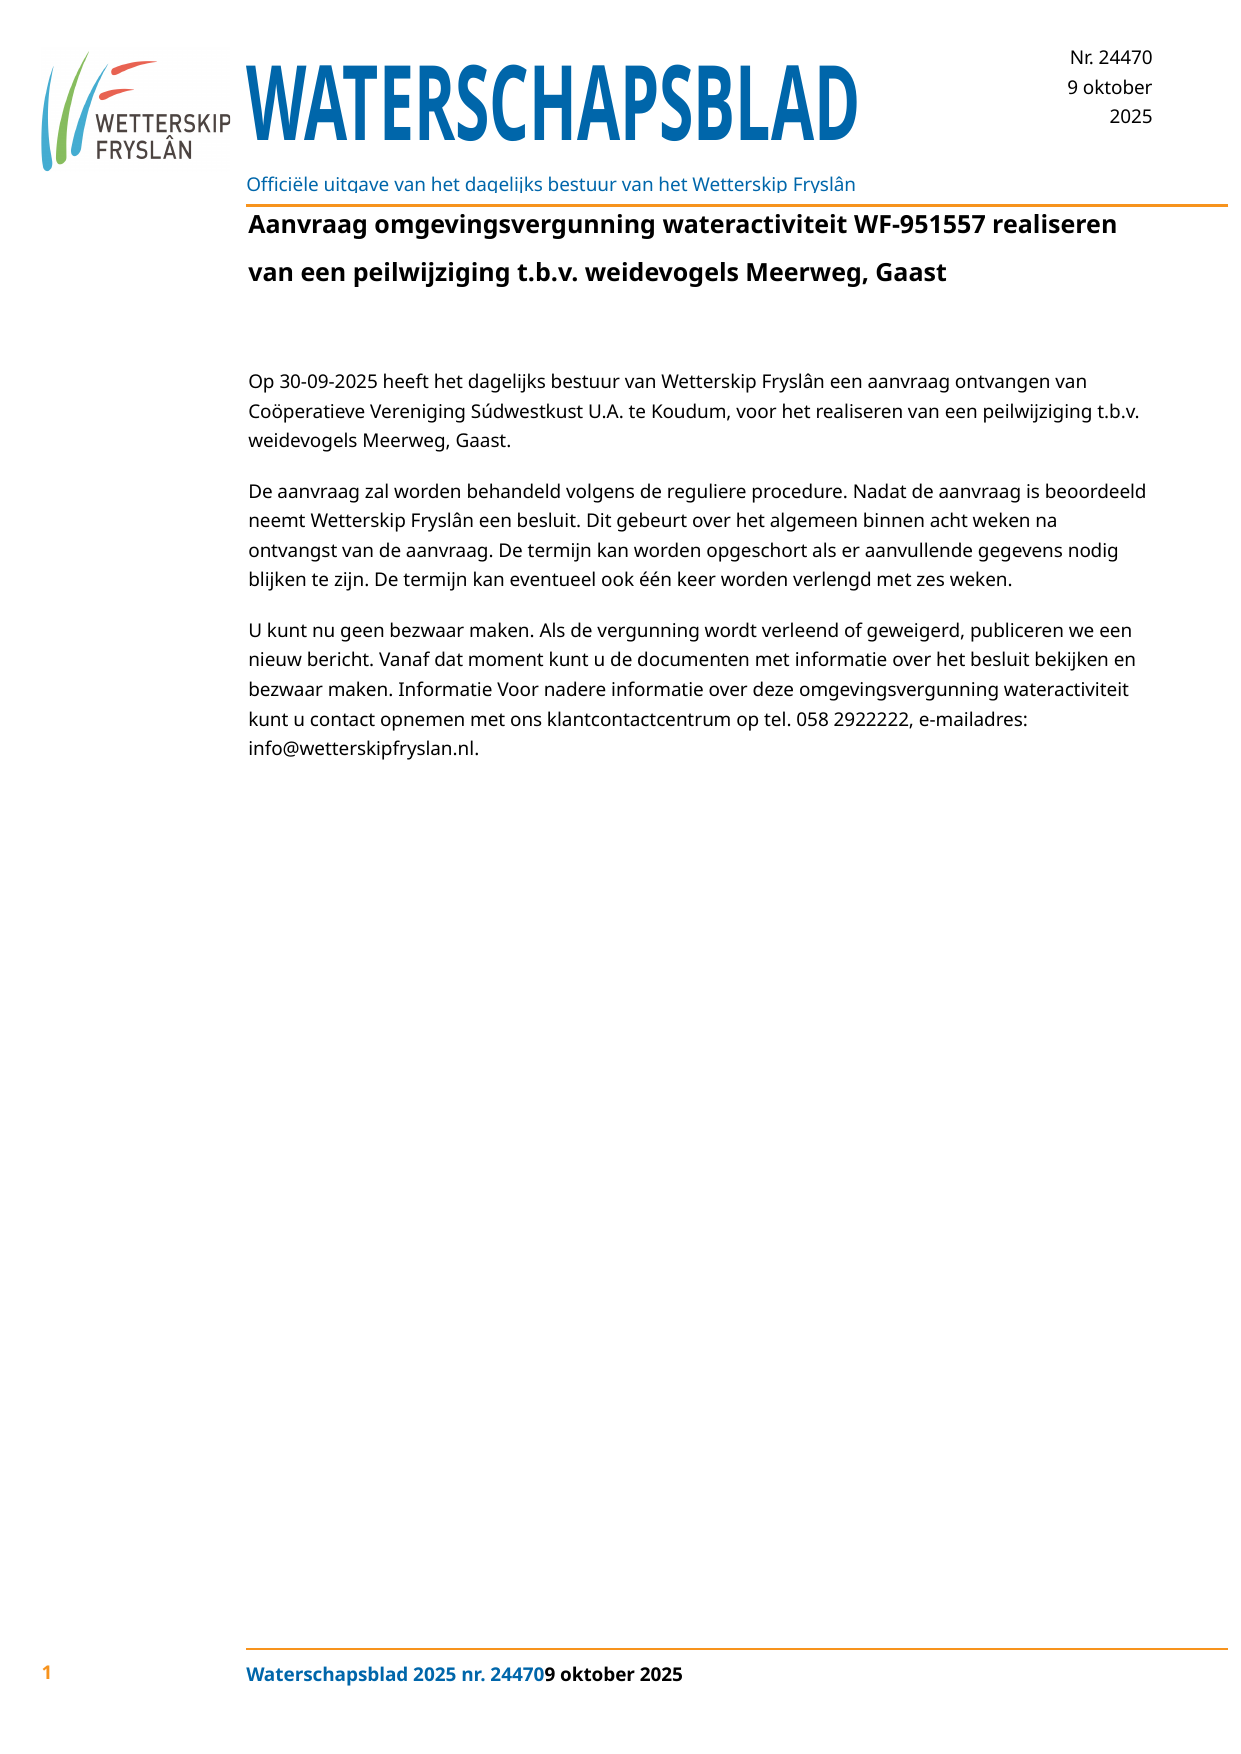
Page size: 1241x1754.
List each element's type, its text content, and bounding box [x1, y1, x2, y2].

text Op 30-09-2025 heeft het dagelijks bestuur van Wetterskip Fryslân een aanvraag ontvangen van Coöperatieve Vereniging Súdwestkust U.A. te Koudum, voor het realiseren van een peilwijziging t.b.v. weidevogels Meerweg, Gaast. [248, 368, 1152, 453]
text U kunt nu geen bezwaar maken. Als de vergunning wordt verleend of geweigerd, publiceren we een nieuw bericht. Vanaf dat moment kunt u de documenten met informatie over het besluit bekijken en bezwaar maken. Informatie Voor nadere informatie over deze omgevingsvergunning wateractiviteit kunt u contact opnemen met ons klantcontactcentrum op tel. 058 2922222, e-mailadres: info@wetterskipfryslan.nl. [248, 617, 1152, 761]
text De aanvraag zal worden behandeld volgens de reguliere procedure. Nadat de aanvraag is beoordeeld neemt Wetterskip Fryslân een besluit. Dit gebeurt over het algemeen binnen acht weken na ontvangst van de aanvraag. De termijn kan worden opgeschort als er aanvullende gegevens nodig blijken te zijn. De termijn kan eventueel ook één keer worden verlengd met zes weken. [248, 478, 1152, 592]
text Aanvraag omgevingsvergunning wateractiviteit WF-951557 realiseren van een peilwijziging t.b.v. weidevogels Meerweg, Gaast [248, 207, 1152, 288]
picture [41, 47, 231, 172]
